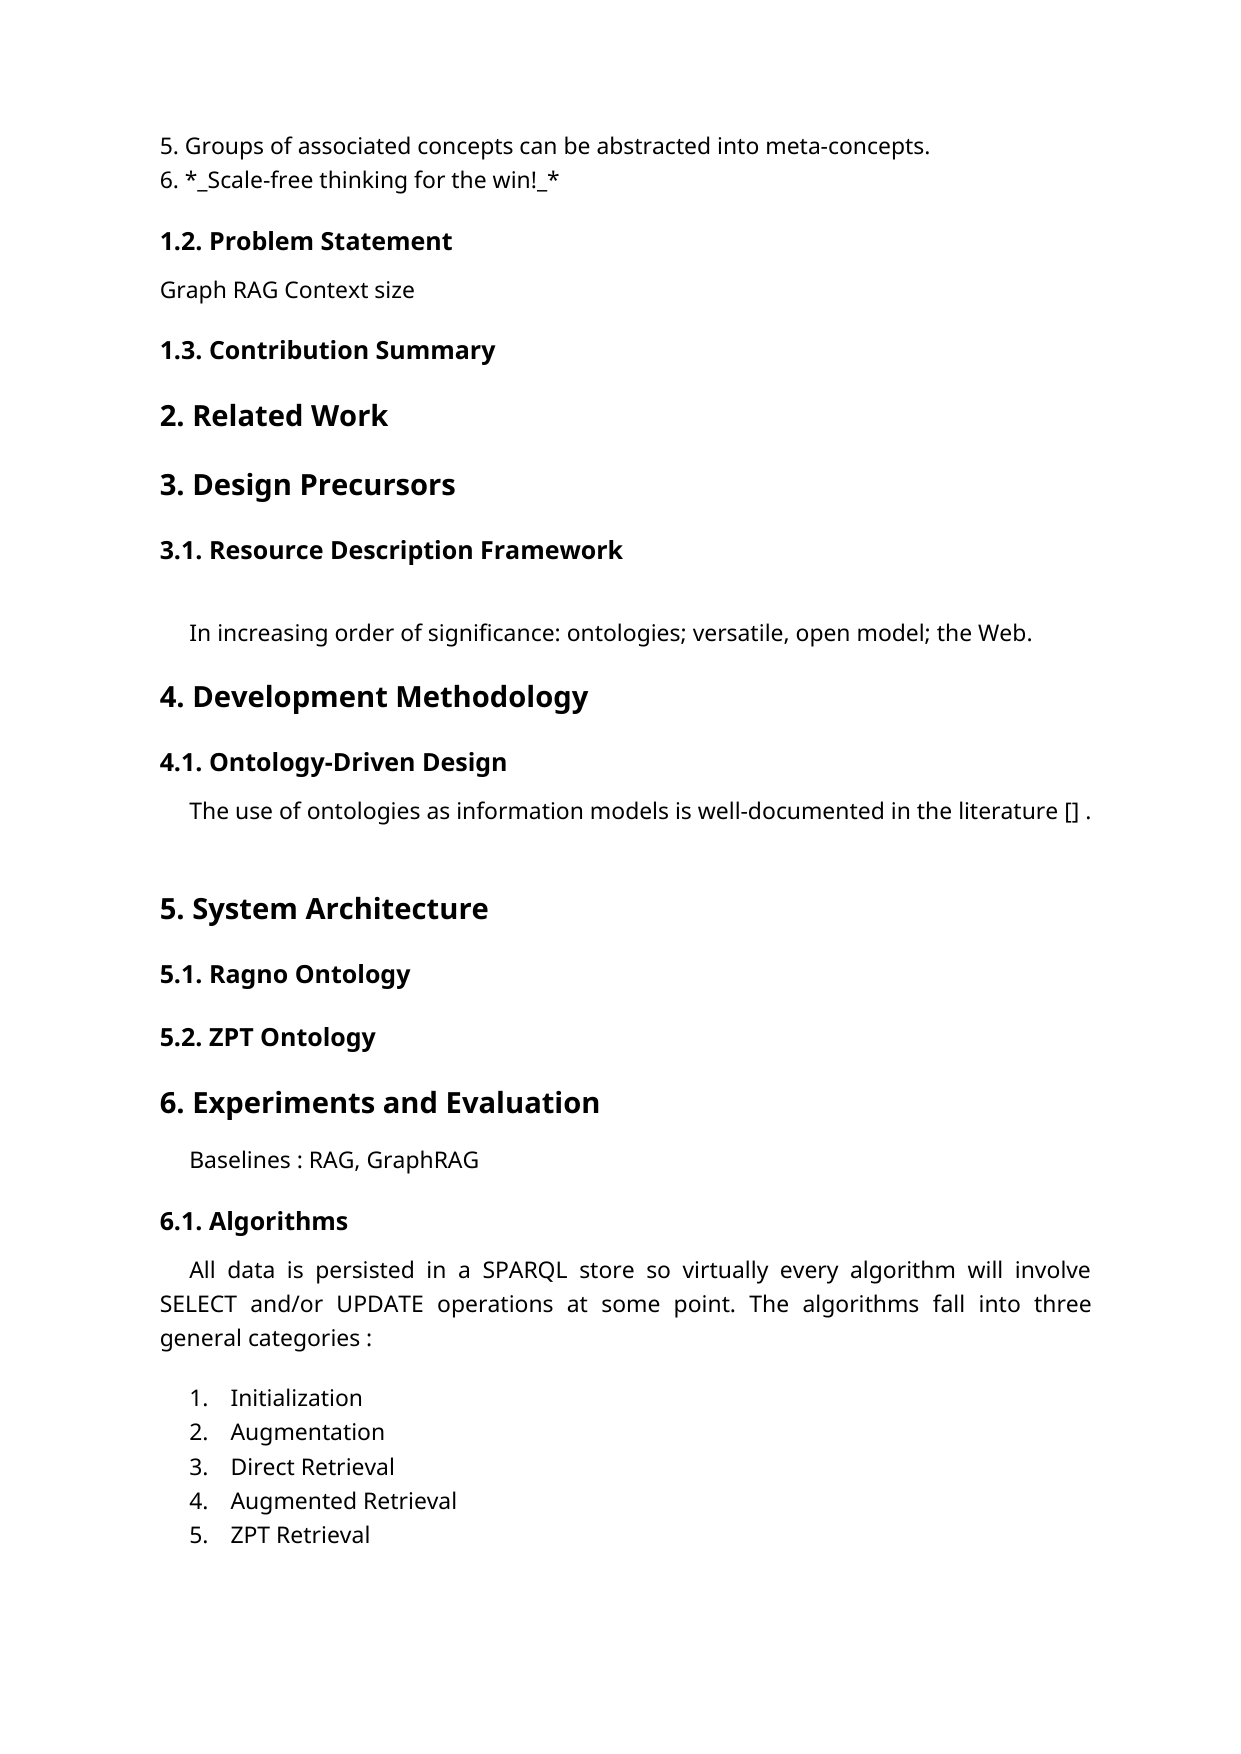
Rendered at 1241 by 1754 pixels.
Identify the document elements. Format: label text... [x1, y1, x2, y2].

subtitle ZPT Ontology [159, 1019, 1093, 1054]
text In increasing order of significance: ontologies; versatile, open model; the Web. [159, 617, 1093, 648]
subtitle Design Precursors [159, 464, 1093, 504]
subtitle System Architecture [159, 888, 1093, 928]
subtitle Algorithms [159, 1204, 1093, 1238]
subtitle Ragno Ontology [159, 957, 1093, 991]
text All data is persisted in a SPARQL store so virtually every algorithm will involve SELECT and/or UPDATE operations at some point. The algorithms fall into three general categories : [159, 1254, 1093, 1354]
list Augmented Retrieval [189, 1485, 1093, 1516]
subtitle Contribution Summary [159, 333, 1093, 367]
text The use of ontologies as information models is well-documented in the literature [] . [159, 795, 1093, 826]
subtitle Resource Description Framework [159, 533, 1093, 567]
subtitle Experiments and Evaluation [159, 1082, 1093, 1122]
text 5. Groups of associated concepts can be abstracted into meta-concepts. [159, 130, 1093, 161]
list Initialization [189, 1382, 1093, 1413]
text 6. *_Scale-free thinking for the win!_* [159, 164, 1093, 196]
text Baselines : RAG, GraphRAG [159, 1144, 1093, 1176]
subtitle Problem Statement [159, 224, 1093, 258]
subtitle Development Methodology [159, 676, 1093, 716]
subtitle Related Work [159, 395, 1093, 435]
subtitle Ontology-Driven Design [159, 745, 1093, 779]
list Direct Retrieval [189, 1451, 1093, 1482]
text Graph RAG Context size [159, 273, 1093, 305]
list ZPT Retrieval [189, 1519, 1093, 1551]
list Augmentation [189, 1416, 1093, 1447]
